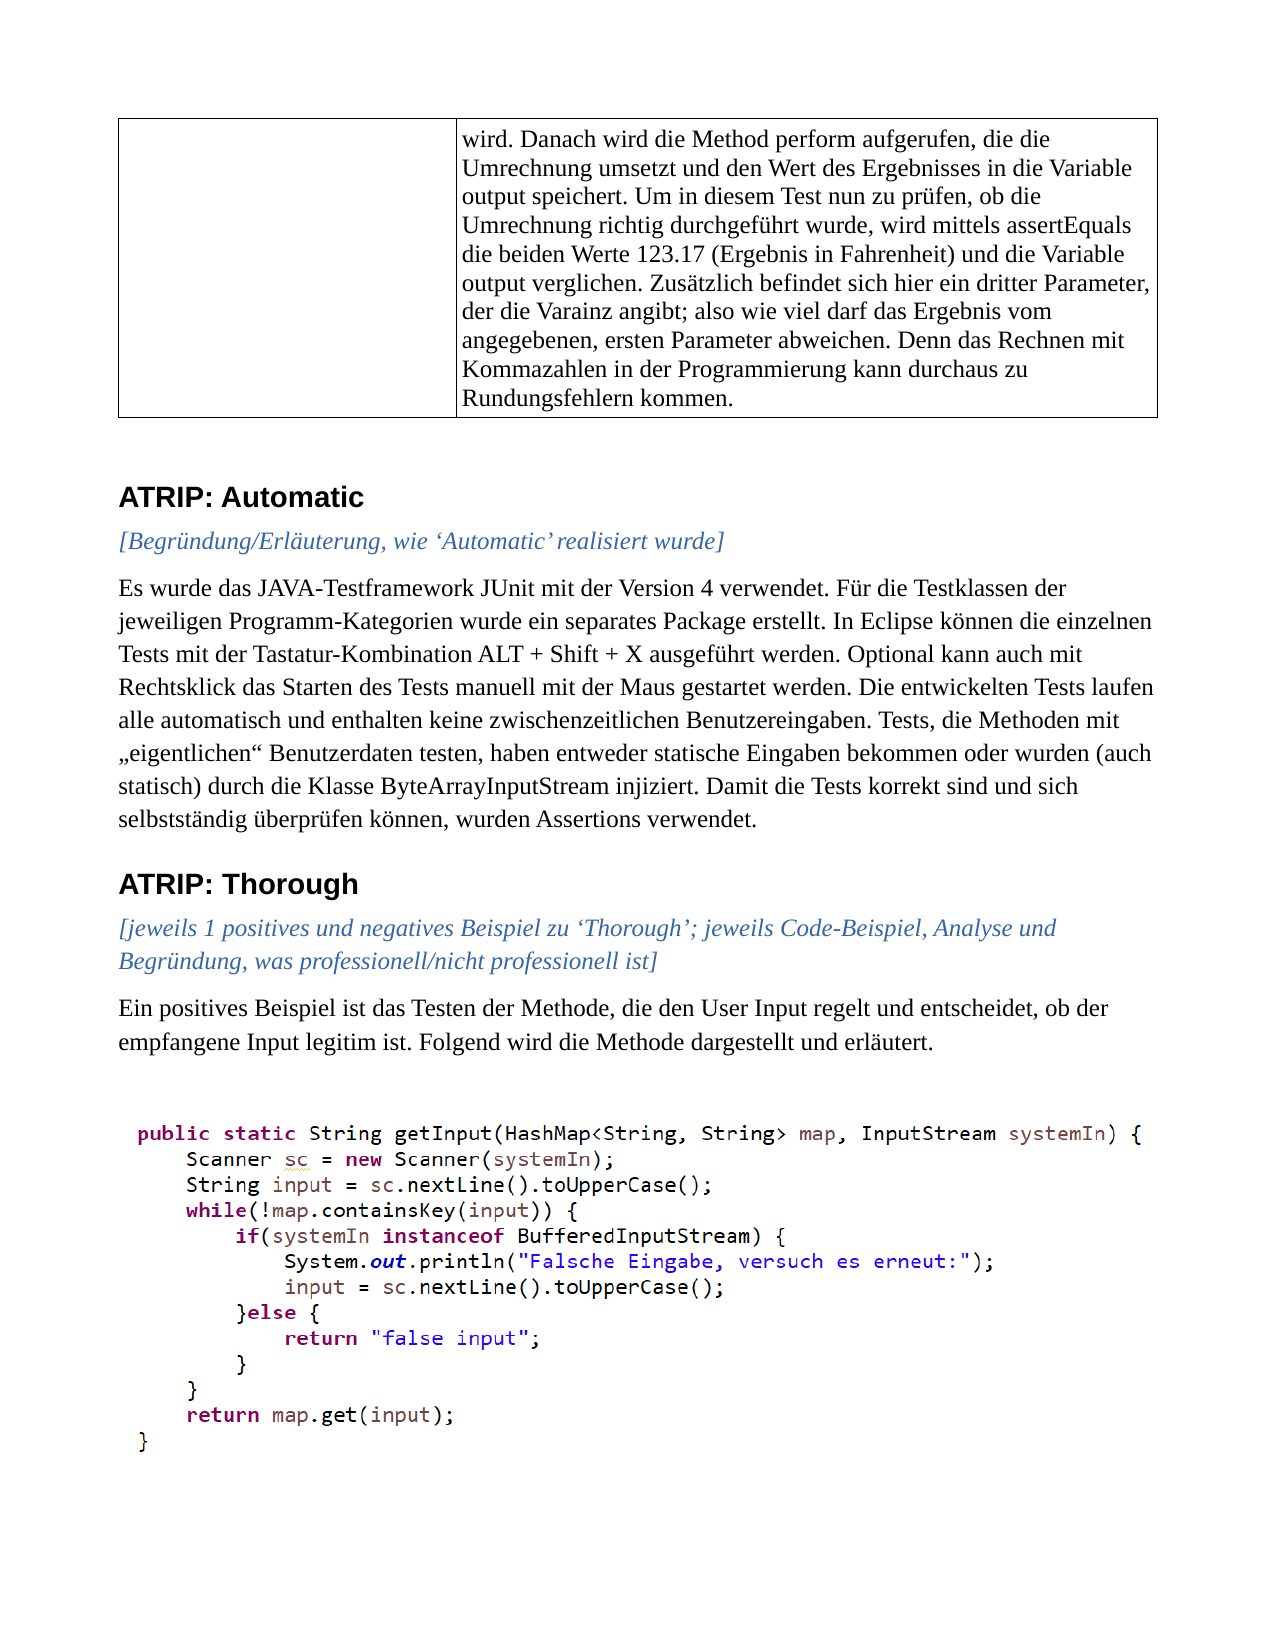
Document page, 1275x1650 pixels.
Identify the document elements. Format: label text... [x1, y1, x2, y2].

text [Begründung/Erläuterung, wie ‘Automatic’ realisiert wurde] [118, 526, 1157, 554]
text Es wurde das JAVA-Testframework JUnit mit der Version 4 verwendet. Für die Testklassen der jeweiligen Programm-Kategorien wurde ein separates Package erstellt. In Eclipse können die einzelnen Tests mit der Tastatur-Kombination ALT + Shift + X ausgeführt werden. Optional kann auch mit Rechtsklick das Starten des Tests manuell mit der Maus gestartet werden. Die entwickelten Tests laufen alle automatisch und enthalten keine zwischenzeitlichen Benutzereingaben. Tests, die Methoden mit „eigentlichen“ Benutzerdaten testen, haben entweder statische Eingaben bekommen oder wurden (auch statisch) durch die Klasse ByteArrayInputStream injiziert. Damit die Tests korrekt sind und sich selbstständig überprüfen können, wurden Assertions verwendet. [118, 573, 1157, 833]
text Ein positives Beispiel ist das Testen der Methode, die den User Input regelt und entscheidet, ob der empfangene Input legitim ist. Folgend wird die Methode dargestellt und erläutert. [118, 993, 1157, 1055]
text [jeweils 1 positives und negatives Beispiel zu ‘Thorough’; jeweils Code-Beispiel, Analyse und Begründung, was professionell/nicht professionell ist] [118, 913, 1157, 975]
table_cell [119, 119, 456, 417]
subtitle ATRIP: Thorough [118, 867, 1157, 900]
subtitle ATRIP: Automatic [118, 479, 1157, 513]
table_cell wird. Danach wird die Method perform aufgerufen, die die Umrechnung umsetzt und den Wert des Ergebnisses in die Variable output speichert. Um in diesem Test nun zu prüfen, ob die Umrechnung richtig durchgeführt wurde, wird mittels assertEquals die beiden Werte 123.17 (Ergebnis in Fahrenheit) und die Variable output verglichen. Zusätzlich befindet sich hier ein dritter Parameter, der die Varainz angibt; also wie viel darf das Ergebnis vom angegebenen, ersten Parameter abweichen. Denn das Rechnen mit Kommazahlen in der Programmierung kann durchaus zu Rundungsfehlern kommen. [457, 119, 1157, 417]
picture [128, 1121, 1147, 1460]
